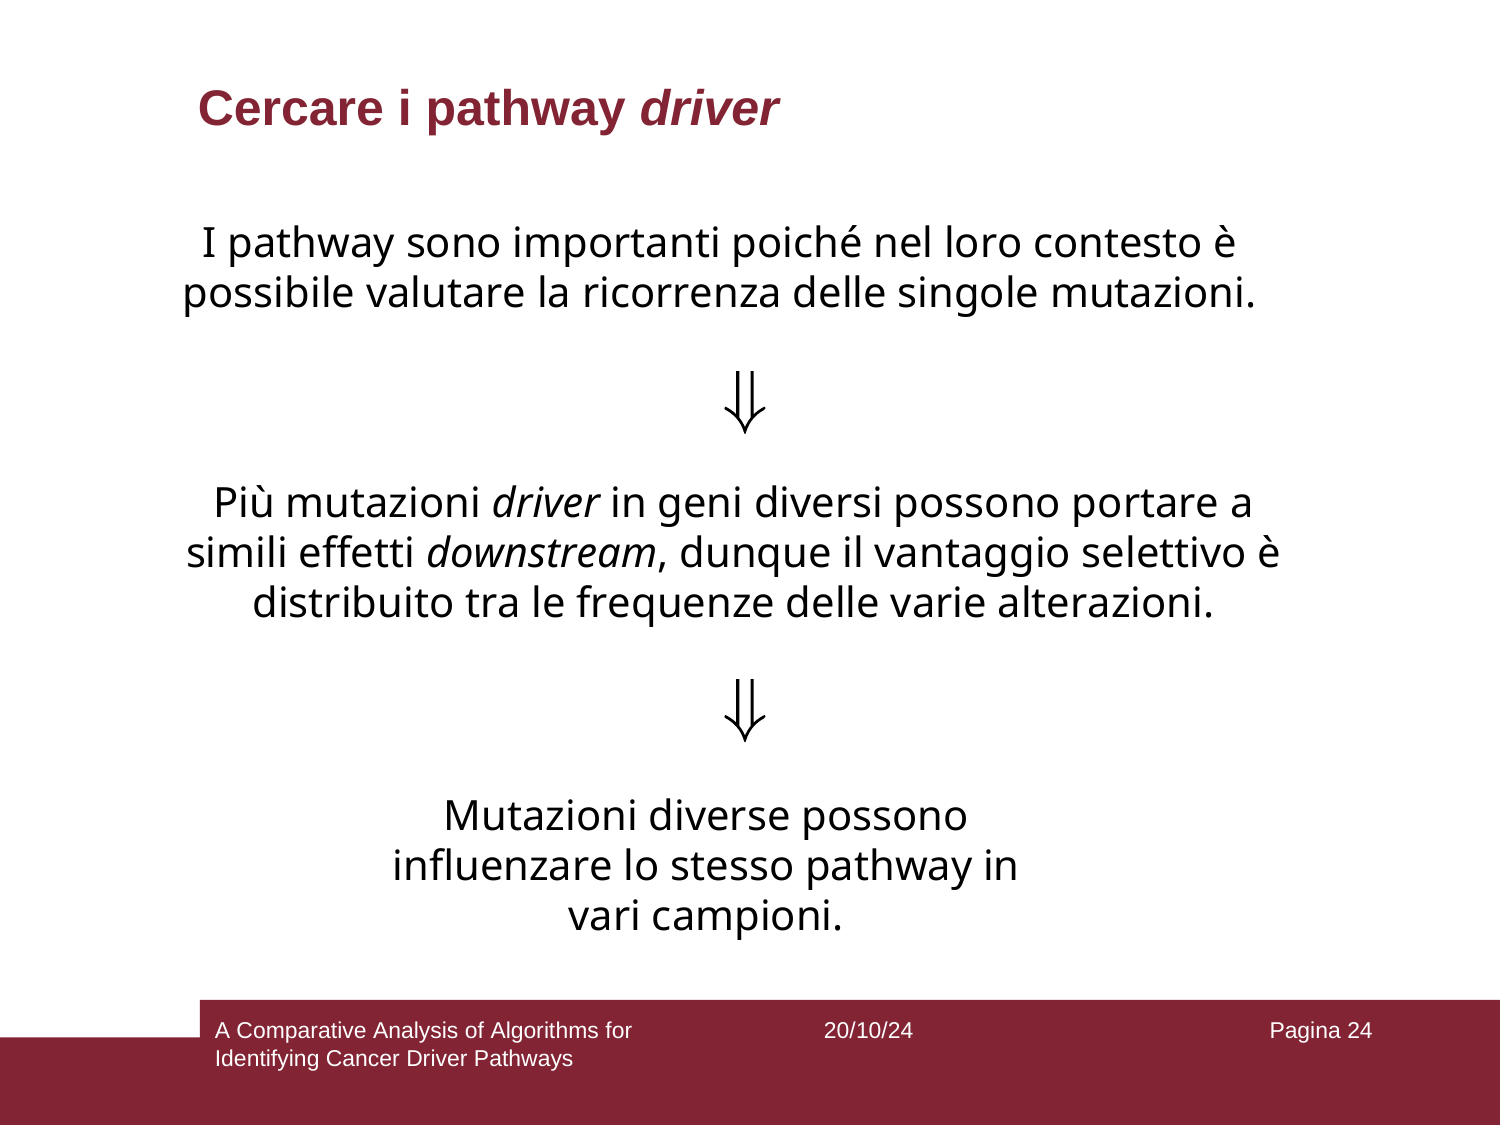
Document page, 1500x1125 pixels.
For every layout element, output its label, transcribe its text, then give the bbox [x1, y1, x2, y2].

text_box Mutazioni diverse possono influenzare lo stesso pathway in vari campioni. [377, 781, 1108, 946]
text_box I pathway sono importanti poiché nel loro contesto è possibile valutare la ricorrenza delle singole mutazioni. [168, 208, 1380, 374]
title Cercare i pathway driver [183, 67, 1400, 150]
picture [724, 374, 766, 434]
text_box 20/10/24 [712, 1008, 1026, 1084]
text_box Più mutazioni driver in geni diversi possono portare a simili effetti downstream, dunque il vantaggio selettivo è distribuito tra le frequenze delle varie alterazioni. [171, 468, 1327, 684]
picture [724, 679, 766, 743]
text_box A Comparative Analysis of Algorithms for Identifying Cancer Driver Pathways [199, 1008, 676, 1084]
text_box Pagina <number> [1074, 1008, 1388, 1084]
